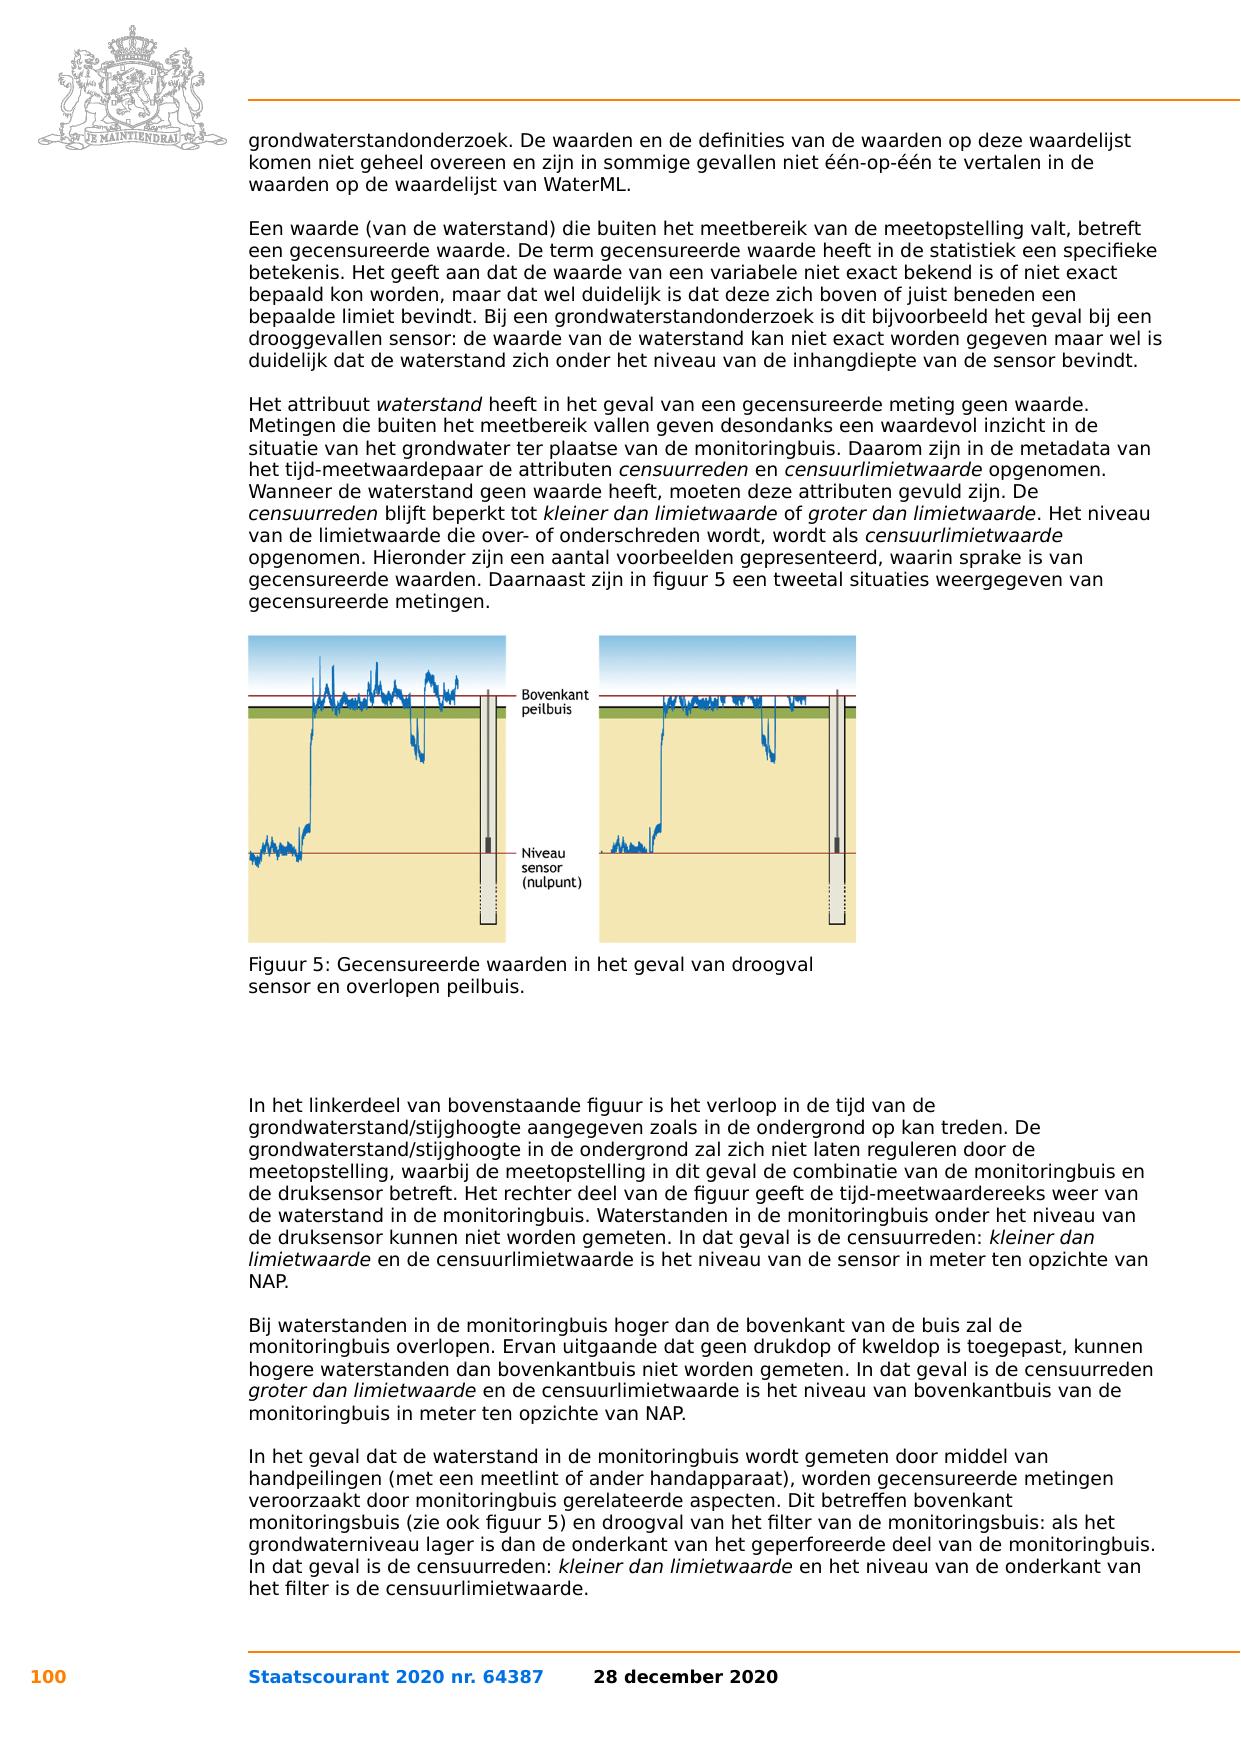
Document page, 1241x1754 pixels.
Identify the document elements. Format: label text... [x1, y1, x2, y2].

text In het geval dat de waterstand in de monitoringbuis wordt gemeten door middel van handpeilingen (met een meetlint of ander handapparaat), worden gecensureerde metingen veroorzaakt door monitoringbuis gerelateerde aspecten. Dit betreffen bovenkant monitoringsbuis (zie ook figuur 5) en droogval van het filter van de monitoringsbuis: als het grondwaterniveau lager is dan de onderkant van het geperforeerde deel van de monitoringbuis. In dat geval is de censuurreden: kleiner dan limietwaarde en het niveau van de onderkant van het filter is de censuurlimietwaarde. [248, 1446, 1163, 1600]
text Bij waterstanden in de monitoringbuis hoger dan de bovenkant van de buis zal de monitoringbuis overlopen. Ervan uitgaande dat geen drukdop of kweldop is toegepast, kunnen hogere waterstanden dan bovenkantbuis niet worden gemeten. In dat geval is de censuurreden groter dan limietwaarde en de censuurlimietwaarde is het niveau van bovenkantbuis van de monitoringbuis in meter ten opzichte van NAP. [248, 1314, 1163, 1424]
text Het attribuut waterstand heeft in het geval van een gecensureerde meting geen waarde. Metingen die buiten het meetbereik vallen geven desondanks een waardevol inzicht in de situatie van het grondwater ter plaatse van de monitoringbuis. Daarom zijn in de metadata van het tijd-meetwaardepaar de attributen censuurreden en censuurlimietwaarde opgenomen. Wanneer de waterstand geen waarde heeft, moeten deze attributen gevuld zijn. De censuurreden blijft beperkt tot kleiner dan limietwaarde of groter dan limietwaarde. Het niveau van de limietwaarde die over- of onderschreden wordt, wordt als censuurlimietwaarde opgenomen. Hieronder zijn een aantal voorbeelden gepresenteerd, waarin sprake is van gecensureerde waarden. Daarnaast zijn in figuur 5 een tweetal situaties weergegeven van gecensureerde metingen. [248, 393, 1163, 613]
text Een waarde (van de waterstand) die buiten het meetbereik van de meetopstelling valt, betreft een gecensureerde waarde. De term gecensureerde waarde heeft in de statistiek een specifieke betekenis. Het geeft aan dat de waarde van een variabele niet exact bekend is of niet exact bepaald kon worden, maar dat wel duidelijk is dat deze zich boven of juist beneden een bepaalde limiet bevindt. Bij een grondwaterstandonderzoek is dit bijvoorbeeld het geval bij een drooggevallen sensor: de waarde van de waterstand kan niet exact worden gegeven maar wel is duidelijk dat de waterstand zich onder het niveau van de inhangdiepte van de sensor bevindt. [248, 218, 1163, 372]
picture [248, 635, 857, 943]
text grondwaterstandonderzoek. De waarden en de definities van de waarden op deze waardelijst komen niet geheel overeen en zijn in sommige gevallen niet één-op-één te vertalen in de waarden op de waardelijst van WaterML. [248, 130, 1163, 196]
text Figuur 5: Gecensureerde waarden in het geval van droogval sensor en overlopen peilbuis. [248, 954, 856, 998]
text In het linkerdeel van bovenstaande figuur is het verloop in de tijd van de grondwaterstand/stijghoogte aangegeven zoals in de ondergrond op kan treden. De grondwaterstand/stijghoogte in de ondergrond zal zich niet laten reguleren door de meetopstelling, waarbij de meetopstelling in dit geval de combinatie van de monitoringbuis en de druksensor betreft. Het rechter deel van de figuur geeft de tijd-meetwaardereeks weer van de waterstand in de monitoringbuis. Waterstanden in de monitoringbuis onder het niveau van de druksensor kunnen niet worden gemeten. In dat geval is de censuurreden: kleiner dan limietwaarde en de censuurlimietwaarde is het niveau van de sensor in meter ten opzichte van NAP. [248, 1095, 1163, 1293]
picture [38, 25, 227, 150]
